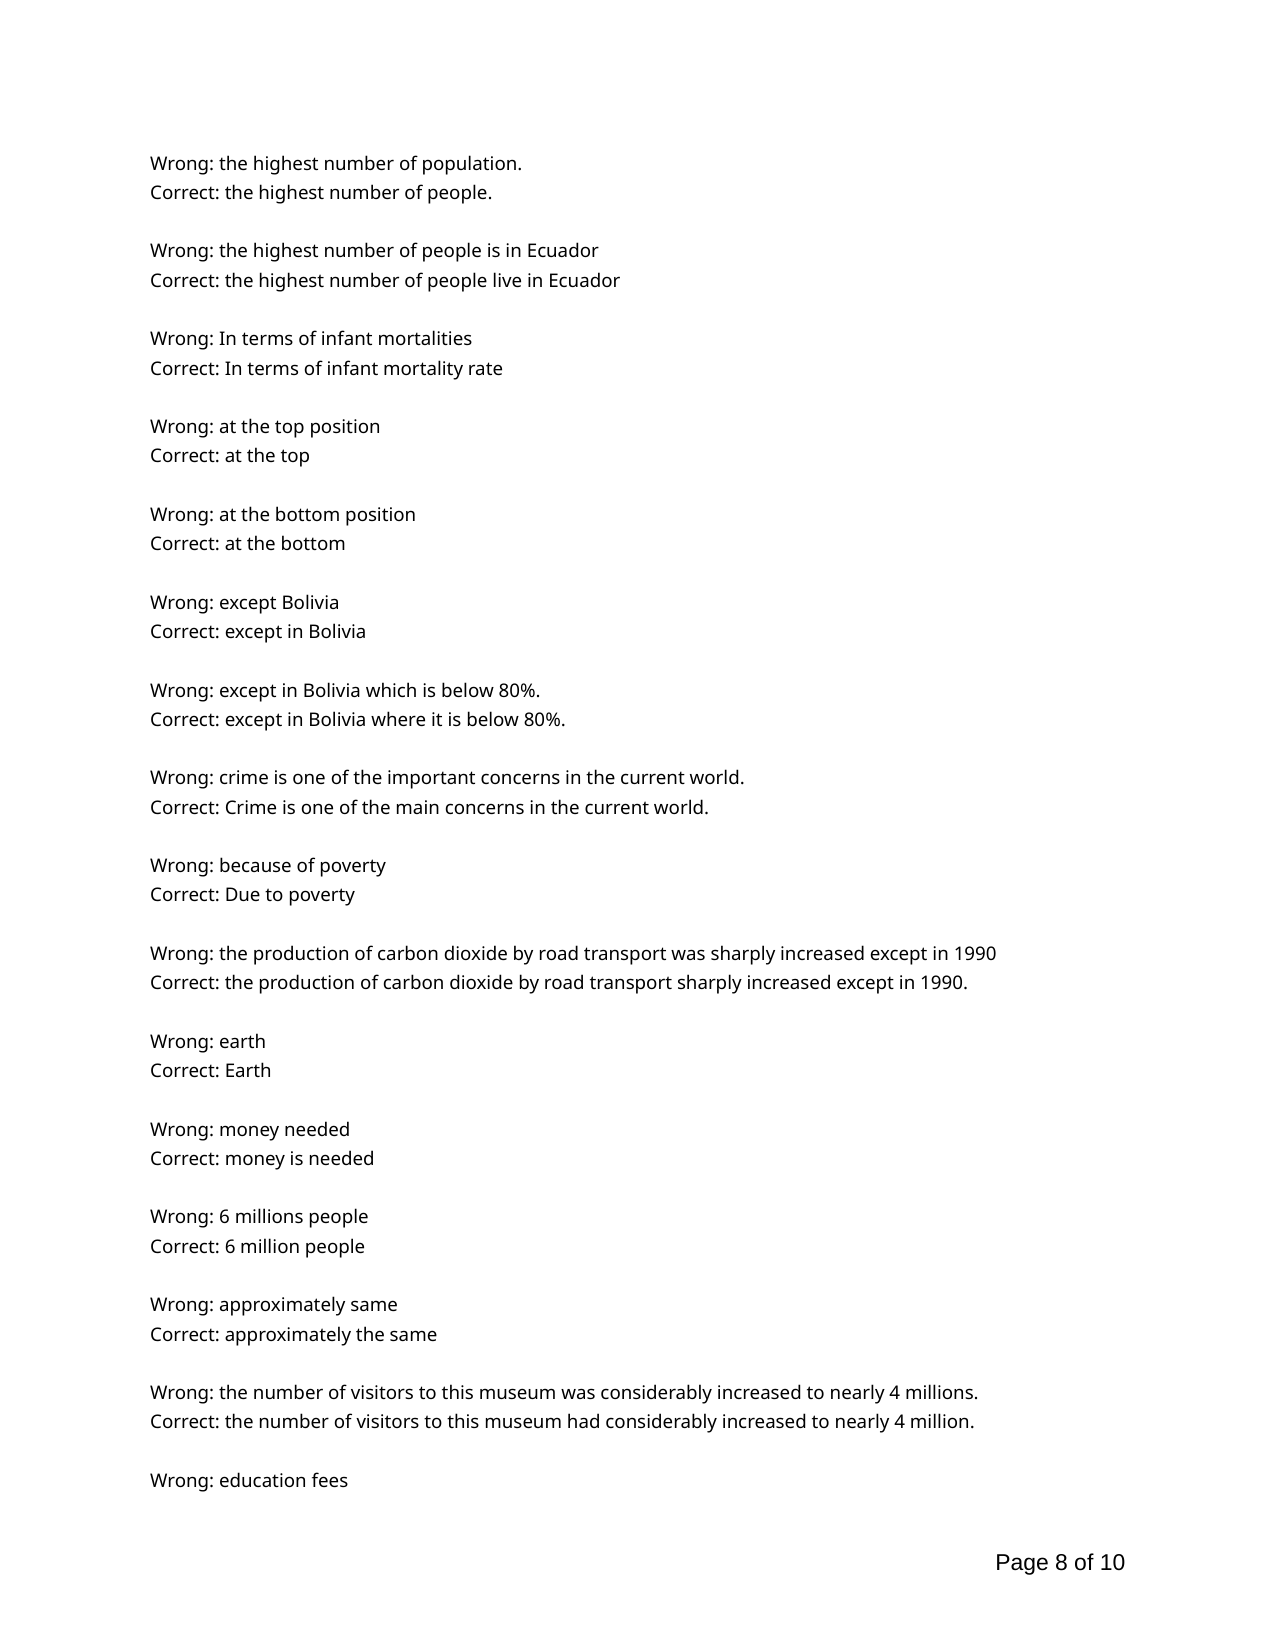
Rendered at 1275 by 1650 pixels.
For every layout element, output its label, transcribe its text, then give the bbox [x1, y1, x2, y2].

text Wrong: at the bottom position [150, 501, 1125, 527]
text Correct: Earth [150, 1057, 1125, 1083]
text Correct: except in Bolivia [150, 618, 1125, 644]
text Correct: the highest number of people live in Ecuador [150, 267, 1125, 293]
text Wrong: earth [150, 1028, 1125, 1054]
text Correct: In terms of infant mortality rate [150, 355, 1125, 380]
text Wrong: except Bolivia [150, 589, 1125, 614]
text Wrong: because of poverty [150, 852, 1125, 878]
text Wrong: education fees [150, 1467, 1125, 1493]
text Correct: Crime is one of the main concerns in the current world. [150, 794, 1125, 819]
text Wrong: 6 millions people [150, 1204, 1125, 1229]
text Correct: approximately the same [150, 1321, 1125, 1346]
text Wrong: In terms of infant mortalities [150, 326, 1125, 351]
text Correct: except in Bolivia where it is below 80%. [150, 706, 1125, 732]
text Correct: at the top [150, 443, 1125, 468]
text Wrong: money needed [150, 1116, 1125, 1141]
text Wrong: except in Bolivia which is below 80%. [150, 677, 1125, 702]
text Correct: at the bottom [150, 531, 1125, 556]
text Correct: Due to poverty [150, 882, 1125, 907]
text Wrong: the highest number of population. [150, 150, 1125, 176]
text Wrong: at the top position [150, 413, 1125, 439]
text Correct: the number of visitors to this museum had considerably increased to nearly 4 million. [150, 1409, 1125, 1434]
text Correct: money is needed [150, 1145, 1125, 1171]
text Wrong: the production of carbon dioxide by road transport was sharply increased except in 1990 [150, 940, 1125, 966]
text Wrong: the number of visitors to this museum was considerably increased to nearly 4 millions. [150, 1379, 1125, 1405]
text Wrong: crime is one of the important concerns in the current world. [150, 765, 1125, 790]
text Wrong: the highest number of people is in Ecuador [150, 238, 1125, 263]
text Correct: the production of carbon dioxide by road transport sharply increased except in 1990. [150, 969, 1125, 995]
text Correct: 6 million people [150, 1233, 1125, 1258]
text Correct: the highest number of people. [150, 179, 1125, 205]
text Wrong: approximately same [150, 1292, 1125, 1317]
